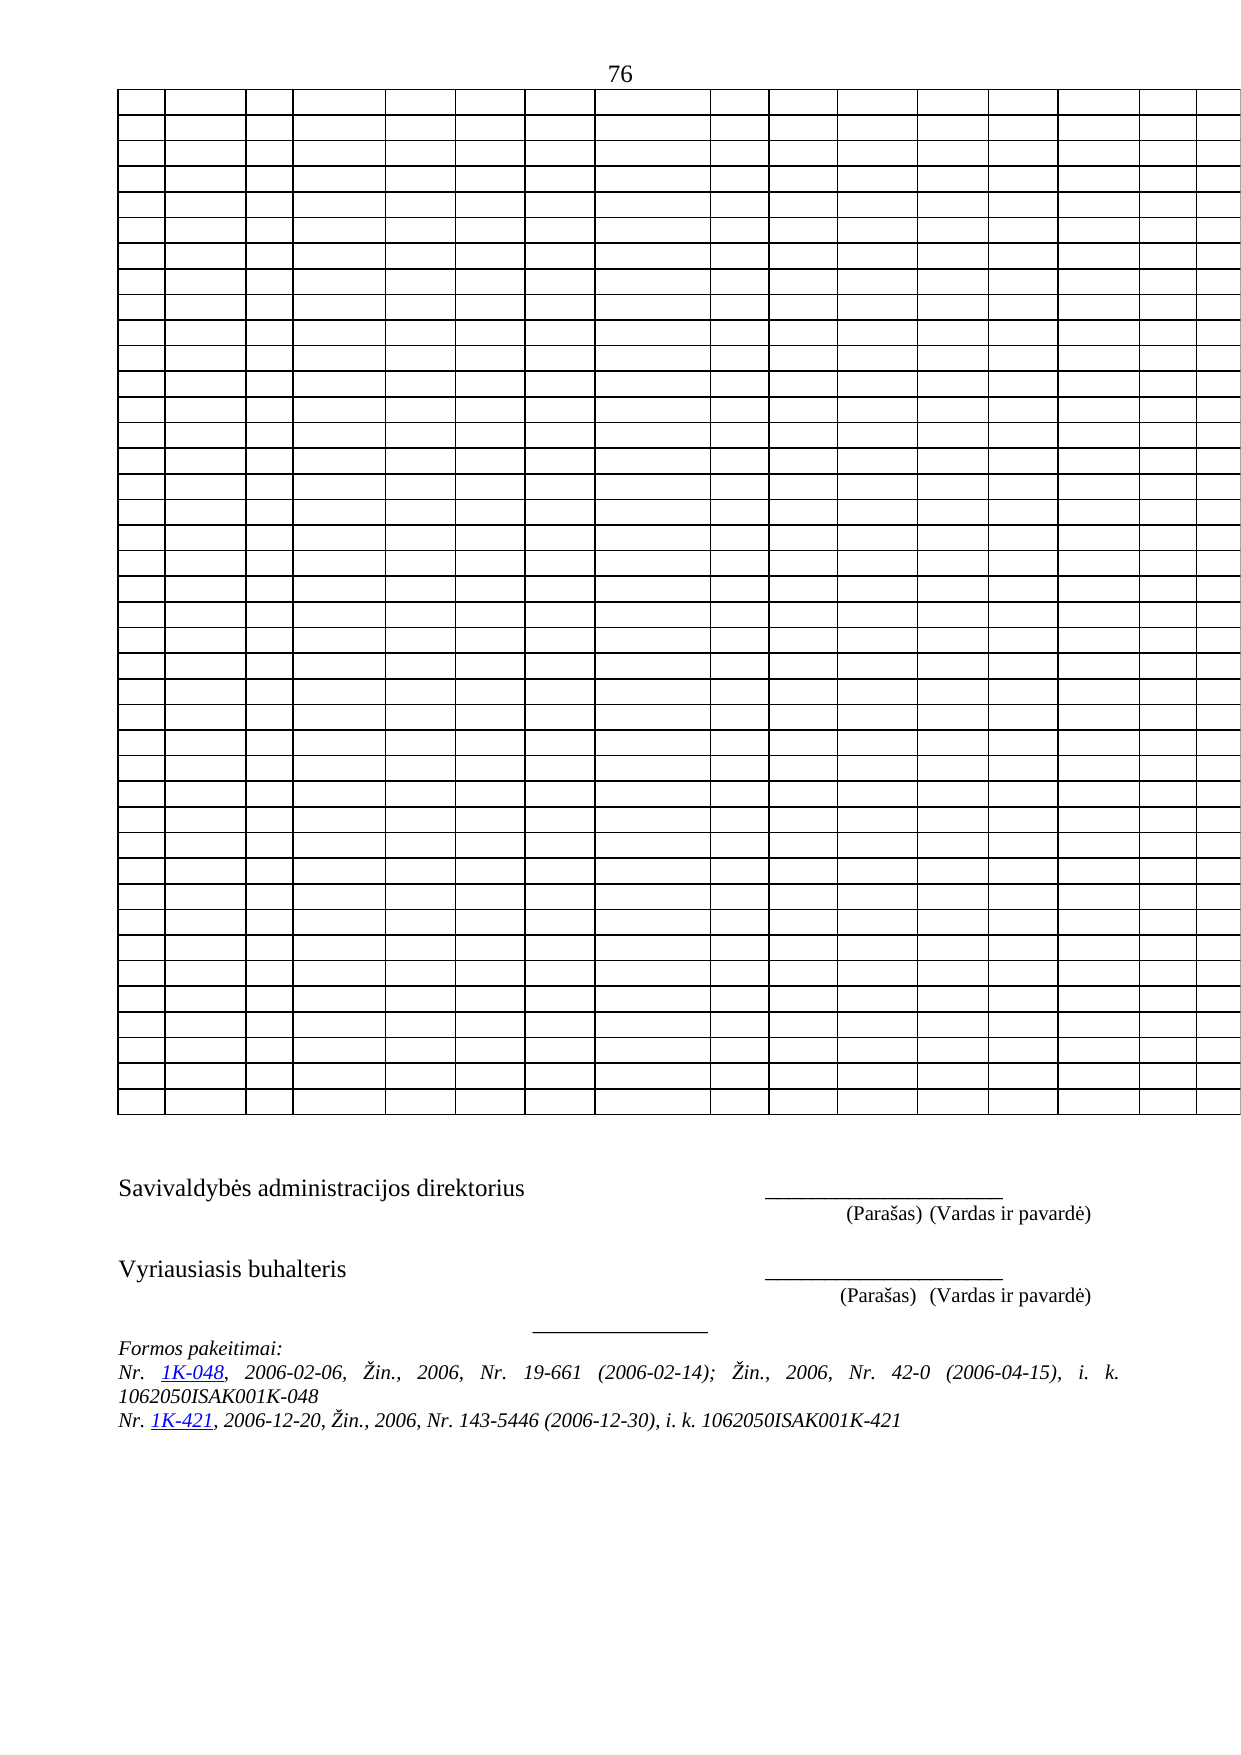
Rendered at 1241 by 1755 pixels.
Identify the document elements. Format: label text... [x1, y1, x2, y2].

table_cell [386, 731, 455, 755]
table_cell [294, 680, 385, 703]
table_cell [386, 961, 455, 985]
table_cell [1197, 1038, 1240, 1062]
table_cell [166, 449, 245, 473]
table_cell [770, 731, 837, 755]
table_cell [294, 423, 385, 447]
table_cell [989, 295, 1057, 319]
table_cell [526, 731, 594, 755]
table_cell [294, 141, 385, 165]
table_cell [294, 705, 385, 729]
table_cell [596, 295, 710, 319]
table_cell [386, 500, 455, 524]
table_cell [456, 885, 524, 908]
table_cell [456, 475, 524, 498]
table_cell [166, 961, 245, 985]
table_cell [989, 859, 1057, 883]
table_cell [711, 1038, 768, 1062]
table_cell [294, 551, 385, 575]
table_cell [119, 193, 164, 217]
table_cell [918, 808, 988, 832]
table_cell [119, 577, 164, 601]
table_cell [456, 705, 524, 729]
table_cell [989, 218, 1057, 242]
table_cell [596, 603, 710, 627]
table_cell [711, 654, 768, 678]
table_cell [1197, 628, 1240, 652]
table_cell [838, 756, 917, 780]
table_cell [918, 372, 988, 396]
table_cell [838, 526, 917, 550]
table_cell [770, 1064, 837, 1088]
table_cell [166, 808, 245, 832]
table_cell [918, 628, 988, 652]
table_cell [526, 603, 594, 627]
table_cell [770, 526, 837, 550]
table_cell [596, 577, 710, 601]
table_cell [918, 782, 988, 806]
table_cell [1059, 705, 1139, 729]
table_cell [119, 603, 164, 627]
table_cell [294, 808, 385, 832]
table_cell [526, 577, 594, 601]
table_cell [294, 218, 385, 242]
table_cell [386, 372, 455, 396]
table_cell [989, 321, 1057, 345]
table_cell [247, 270, 292, 293]
table_cell [119, 1064, 164, 1088]
table_cell [838, 218, 917, 242]
table_cell [1197, 346, 1240, 370]
table_cell [770, 167, 837, 191]
table_cell [456, 987, 524, 1011]
table_cell [989, 423, 1057, 447]
table_cell [989, 936, 1057, 960]
table_cell [119, 141, 164, 165]
table_cell [918, 603, 988, 627]
table_cell [596, 1090, 710, 1113]
table_cell [119, 859, 164, 883]
table_cell [456, 321, 524, 345]
table_cell [456, 782, 524, 806]
table_cell [456, 577, 524, 601]
table_cell [596, 500, 710, 524]
table_cell [918, 167, 988, 191]
table_cell [386, 475, 455, 498]
table_cell [1140, 1038, 1196, 1062]
table_cell [247, 1090, 292, 1113]
table_cell [456, 90, 524, 114]
table_cell [838, 346, 917, 370]
table_cell [456, 1038, 524, 1062]
table_cell [711, 1090, 768, 1113]
table_cell [294, 603, 385, 627]
table_cell [711, 961, 768, 985]
table_cell [1140, 141, 1196, 165]
table_cell [918, 551, 988, 575]
table_cell [838, 1064, 917, 1088]
table_cell [119, 731, 164, 755]
table_cell [386, 628, 455, 652]
table_cell [456, 551, 524, 575]
table_cell [596, 244, 710, 268]
table_cell [386, 449, 455, 473]
table_cell [596, 398, 710, 422]
table_cell [989, 705, 1057, 729]
table_cell [166, 295, 245, 319]
table_cell [526, 321, 594, 345]
table_cell [166, 1038, 245, 1062]
table_cell [989, 1038, 1057, 1062]
table_cell [1059, 372, 1139, 396]
table_cell [294, 167, 385, 191]
table_cell [918, 321, 988, 345]
table_cell [1140, 885, 1196, 908]
table_cell [456, 244, 524, 268]
table_cell [247, 654, 292, 678]
table_cell [989, 141, 1057, 165]
table_cell [711, 987, 768, 1011]
table_cell [386, 423, 455, 447]
table_cell [838, 167, 917, 191]
table_cell [247, 1038, 292, 1062]
table_cell [1197, 782, 1240, 806]
table_cell [838, 833, 917, 857]
table_cell [456, 603, 524, 627]
table_cell [247, 193, 292, 217]
table_cell [386, 270, 455, 293]
table_cell [166, 141, 245, 165]
table_cell [1059, 398, 1139, 422]
table_cell [1197, 244, 1240, 268]
table_cell [838, 987, 917, 1011]
table_cell [989, 346, 1057, 370]
table_cell [838, 859, 917, 883]
table_cell [989, 270, 1057, 293]
table_cell [119, 808, 164, 832]
table_cell [1059, 526, 1139, 550]
table_cell [1197, 756, 1240, 780]
table_cell [119, 1038, 164, 1062]
table_cell [989, 1013, 1057, 1037]
table_cell [1140, 833, 1196, 857]
table_cell [386, 218, 455, 242]
table_cell [294, 987, 385, 1011]
table_cell [711, 1064, 768, 1088]
table_cell [711, 936, 768, 960]
table_cell [1140, 654, 1196, 678]
table_cell [294, 859, 385, 883]
table_cell [119, 680, 164, 703]
table_cell [770, 90, 837, 114]
table_cell [770, 1013, 837, 1037]
table_cell [770, 782, 837, 806]
table_cell [838, 961, 917, 985]
table_cell [526, 961, 594, 985]
table_cell [526, 1064, 594, 1088]
table_cell [456, 1090, 524, 1113]
table_cell [119, 372, 164, 396]
text Nr. 1K-048, 2006-02-06, Žin., 2006, Nr. 19-661 (2006-02-14); Žin., 2006, Nr. 42-0 (2006-04-15), i. k. 1062050ISAK001K-048 [118, 1360, 1122, 1408]
table_cell [456, 808, 524, 832]
table_cell [386, 551, 455, 575]
table_cell [711, 1013, 768, 1037]
table_cell [1059, 295, 1139, 319]
table_cell [770, 295, 837, 319]
table_cell [918, 218, 988, 242]
table_cell [596, 372, 710, 396]
table_cell [918, 244, 988, 268]
table_cell [294, 833, 385, 857]
table_cell [596, 475, 710, 498]
table_cell [1140, 782, 1196, 806]
table_cell [1140, 321, 1196, 345]
table_cell [1140, 1064, 1196, 1088]
table_cell [526, 295, 594, 319]
table_cell [119, 654, 164, 678]
table_cell [119, 910, 164, 934]
table_cell [526, 551, 594, 575]
table_cell [1140, 270, 1196, 293]
table_cell [386, 885, 455, 908]
table_cell [119, 961, 164, 985]
table_cell [1059, 680, 1139, 703]
table_cell [119, 475, 164, 498]
table_cell [247, 808, 292, 832]
table_cell [166, 321, 245, 345]
table_cell [456, 167, 524, 191]
table_cell [770, 910, 837, 934]
table_cell [1140, 680, 1196, 703]
table_cell [770, 475, 837, 498]
table_cell [1059, 756, 1139, 780]
table_cell [596, 526, 710, 550]
table_cell [711, 270, 768, 293]
table_cell [1140, 628, 1196, 652]
table_cell [1197, 270, 1240, 293]
table_cell [1059, 346, 1139, 370]
table_cell [838, 705, 917, 729]
table_cell [166, 167, 245, 191]
table_cell [711, 116, 768, 140]
table_cell [526, 398, 594, 422]
table_cell [770, 987, 837, 1011]
table_cell [1140, 987, 1196, 1011]
table_cell [711, 628, 768, 652]
table_cell [247, 526, 292, 550]
table_cell [770, 449, 837, 473]
table_cell [1140, 577, 1196, 601]
table_cell [770, 654, 837, 678]
table_cell [770, 218, 837, 242]
table_cell [386, 1064, 455, 1088]
table_cell [770, 346, 837, 370]
table_cell [294, 398, 385, 422]
table_cell [166, 526, 245, 550]
table_cell [526, 1038, 594, 1062]
table_cell [294, 910, 385, 934]
table_cell [456, 423, 524, 447]
table_cell [247, 885, 292, 908]
table_cell [119, 1090, 164, 1113]
table_cell [770, 193, 837, 217]
table_cell [711, 244, 768, 268]
table_cell [711, 603, 768, 627]
table_cell [1140, 116, 1196, 140]
table_cell [918, 756, 988, 780]
table_cell [918, 731, 988, 755]
table_cell [1140, 244, 1196, 268]
table_cell [119, 987, 164, 1011]
table_cell [119, 270, 164, 293]
table_cell [456, 628, 524, 652]
table_cell [1197, 1090, 1240, 1113]
table_cell [1197, 961, 1240, 985]
table_cell [711, 193, 768, 217]
table_cell [526, 167, 594, 191]
table_cell [247, 551, 292, 575]
table_cell [1140, 398, 1196, 422]
table_cell [1059, 731, 1139, 755]
table_cell [596, 551, 710, 575]
table_cell [247, 833, 292, 857]
table_cell [989, 782, 1057, 806]
table_cell [711, 321, 768, 345]
table_cell [119, 705, 164, 729]
table_cell [838, 936, 917, 960]
table_cell [989, 449, 1057, 473]
table_cell [838, 423, 917, 447]
table_cell [838, 398, 917, 422]
table_cell [1059, 193, 1139, 217]
table_cell [989, 756, 1057, 780]
table_cell [711, 577, 768, 601]
table_cell [1059, 449, 1139, 473]
table_cell [386, 141, 455, 165]
table_cell [711, 500, 768, 524]
table_cell [1140, 808, 1196, 832]
table_cell [918, 423, 988, 447]
table_cell [456, 270, 524, 293]
table_cell [1197, 193, 1240, 217]
table_cell [247, 90, 292, 114]
table_cell [596, 808, 710, 832]
table_cell [166, 218, 245, 242]
table_cell [166, 628, 245, 652]
table_cell [596, 987, 710, 1011]
table_cell [596, 116, 710, 140]
table_cell [1197, 1064, 1240, 1088]
table_cell [119, 628, 164, 652]
table_cell [1140, 475, 1196, 498]
table_cell [119, 244, 164, 268]
table_cell [1059, 885, 1139, 908]
table_cell [294, 244, 385, 268]
table_cell [1059, 782, 1139, 806]
table_cell [1197, 654, 1240, 678]
table_cell [386, 808, 455, 832]
table_cell [1197, 321, 1240, 345]
table_cell [918, 449, 988, 473]
table_cell [166, 680, 245, 703]
table_cell [1140, 705, 1196, 729]
table_cell [166, 475, 245, 498]
table_cell [1059, 116, 1139, 140]
table_cell [294, 936, 385, 960]
table_cell [119, 1013, 164, 1037]
table_cell [918, 90, 988, 114]
table_cell [770, 423, 837, 447]
table_cell [166, 551, 245, 575]
table_cell [1059, 859, 1139, 883]
table_cell [1059, 577, 1139, 601]
table_cell [1197, 398, 1240, 422]
table_cell [989, 167, 1057, 191]
table_cell [526, 705, 594, 729]
table_cell [1059, 218, 1139, 242]
table_cell [1197, 372, 1240, 396]
table_cell [386, 833, 455, 857]
table_cell [526, 910, 594, 934]
table_cell [596, 193, 710, 217]
table_cell [1197, 551, 1240, 575]
table_cell [1059, 1090, 1139, 1113]
table_cell [294, 116, 385, 140]
table_cell [456, 398, 524, 422]
table_cell [1197, 141, 1240, 165]
table_cell [711, 449, 768, 473]
table_cell [119, 321, 164, 345]
table_cell [526, 500, 594, 524]
table_cell [989, 808, 1057, 832]
table_cell [247, 167, 292, 191]
table_cell [456, 1013, 524, 1037]
table_cell [711, 680, 768, 703]
table_cell [1140, 295, 1196, 319]
table_cell [119, 782, 164, 806]
table_cell [526, 90, 594, 114]
table_cell [596, 167, 710, 191]
table_cell [711, 90, 768, 114]
table_cell [386, 1090, 455, 1113]
table_cell [1197, 910, 1240, 934]
table_cell [596, 423, 710, 447]
table_cell [1059, 423, 1139, 447]
table_cell [770, 398, 837, 422]
table_cell [1197, 705, 1240, 729]
table_cell [456, 372, 524, 396]
table_cell [456, 449, 524, 473]
table_cell [247, 372, 292, 396]
table_cell [526, 680, 594, 703]
table_cell [989, 500, 1057, 524]
table_cell [386, 577, 455, 601]
table_cell [770, 141, 837, 165]
table_cell [918, 680, 988, 703]
table_cell [596, 628, 710, 652]
table_cell [119, 500, 164, 524]
table_cell [918, 526, 988, 550]
table_cell [294, 885, 385, 908]
table_cell [247, 500, 292, 524]
table_cell [119, 90, 164, 114]
table_cell [386, 705, 455, 729]
table_cell [1140, 756, 1196, 780]
table_cell [1197, 218, 1240, 242]
text Vyriausiasis buhalteris [118, 1254, 1122, 1283]
table_cell [989, 526, 1057, 550]
table_cell [247, 628, 292, 652]
table_cell [247, 782, 292, 806]
table_cell [918, 936, 988, 960]
table_cell [526, 628, 594, 652]
table_cell [166, 193, 245, 217]
table_cell [838, 244, 917, 268]
table_cell [596, 270, 710, 293]
table_cell [989, 193, 1057, 217]
table_cell [1059, 1013, 1139, 1037]
table_cell [247, 449, 292, 473]
table_cell [918, 475, 988, 498]
table_cell [596, 141, 710, 165]
table_cell [1059, 270, 1139, 293]
table_cell [838, 295, 917, 319]
table_cell [526, 449, 594, 473]
table_cell [294, 500, 385, 524]
table_cell [989, 628, 1057, 652]
table_cell [770, 603, 837, 627]
table_cell [596, 885, 710, 908]
table_cell [386, 680, 455, 703]
table_cell [526, 475, 594, 498]
table_cell [294, 270, 385, 293]
table_cell [294, 346, 385, 370]
table_cell [526, 270, 594, 293]
table_cell [838, 808, 917, 832]
table_cell [596, 731, 710, 755]
table_cell [770, 756, 837, 780]
table_cell [1140, 90, 1196, 114]
table_cell [119, 346, 164, 370]
table_cell [456, 526, 524, 550]
table_cell [166, 782, 245, 806]
table_cell [1197, 936, 1240, 960]
table_cell [526, 885, 594, 908]
table_cell [1140, 961, 1196, 985]
table_cell [526, 936, 594, 960]
table_cell [247, 423, 292, 447]
table_cell [596, 961, 710, 985]
table_cell [711, 141, 768, 165]
table_cell [1059, 167, 1139, 191]
table_cell [1059, 141, 1139, 165]
table_cell [247, 936, 292, 960]
table_cell [770, 680, 837, 703]
table_cell [166, 90, 245, 114]
table_cell [918, 705, 988, 729]
table_cell [1197, 577, 1240, 601]
table_cell [456, 141, 524, 165]
table_cell [386, 398, 455, 422]
text ______________ [118, 1307, 1122, 1336]
table_cell [456, 833, 524, 857]
table_cell [1140, 218, 1196, 242]
table_cell [1197, 885, 1240, 908]
table_cell [1197, 167, 1240, 191]
table_cell [1140, 423, 1196, 447]
table_cell [770, 551, 837, 575]
table_cell [838, 577, 917, 601]
table_cell [711, 833, 768, 857]
table_cell [918, 295, 988, 319]
table_cell [526, 654, 594, 678]
table_cell [711, 218, 768, 242]
table_cell [247, 731, 292, 755]
table_cell [456, 859, 524, 883]
table_cell [166, 705, 245, 729]
table_cell [596, 218, 710, 242]
table_cell [1140, 500, 1196, 524]
table_cell [1197, 987, 1240, 1011]
table_cell [294, 295, 385, 319]
table_cell [989, 680, 1057, 703]
table_cell [1059, 90, 1139, 114]
table_cell [838, 603, 917, 627]
table_cell [1059, 910, 1139, 934]
table_cell [386, 756, 455, 780]
table_cell [596, 833, 710, 857]
table_cell [1197, 808, 1240, 832]
table_cell [526, 116, 594, 140]
table_cell [526, 423, 594, 447]
table_cell [526, 833, 594, 857]
table_cell [1059, 500, 1139, 524]
table_cell [247, 987, 292, 1011]
table_cell [596, 756, 710, 780]
table_cell [1059, 1038, 1139, 1062]
table_cell [918, 1064, 988, 1088]
table_cell [838, 731, 917, 755]
table_cell [166, 885, 245, 908]
table_cell [596, 346, 710, 370]
table_cell [166, 1090, 245, 1113]
table_cell [596, 680, 710, 703]
table_cell [770, 833, 837, 857]
text (Parašas) (Vardas ir pavardė) [118, 1201, 1122, 1225]
table_cell [166, 910, 245, 934]
table_cell [1140, 731, 1196, 755]
table_cell [1059, 321, 1139, 345]
table_cell [711, 885, 768, 908]
table_cell [596, 1064, 710, 1088]
table_cell [989, 372, 1057, 396]
table_cell [1059, 987, 1139, 1011]
table_cell [166, 603, 245, 627]
table_cell [989, 244, 1057, 268]
table_cell [918, 270, 988, 293]
table_cell [386, 193, 455, 217]
table_cell [166, 859, 245, 883]
table_cell [989, 90, 1057, 114]
table_cell [770, 244, 837, 268]
table_cell [711, 423, 768, 447]
table_cell [918, 398, 988, 422]
table_cell [294, 90, 385, 114]
table_cell [247, 1013, 292, 1037]
table_cell [770, 628, 837, 652]
table_cell [456, 756, 524, 780]
table_cell [1197, 475, 1240, 498]
table_cell [526, 193, 594, 217]
table_cell [596, 936, 710, 960]
table_cell [918, 885, 988, 908]
table_cell [526, 346, 594, 370]
table_cell [918, 577, 988, 601]
table_cell [596, 782, 710, 806]
table_cell [838, 551, 917, 575]
table_cell [838, 270, 917, 293]
table_cell [386, 295, 455, 319]
table_cell [247, 910, 292, 934]
table_cell [918, 1038, 988, 1062]
table_cell [770, 859, 837, 883]
table_cell [526, 987, 594, 1011]
table_cell [770, 1038, 837, 1062]
table_cell [386, 526, 455, 550]
table_cell [166, 833, 245, 857]
table_cell [166, 423, 245, 447]
table_cell [711, 551, 768, 575]
table_cell [526, 372, 594, 396]
table_cell [770, 885, 837, 908]
table_cell [1059, 628, 1139, 652]
table_cell [1140, 372, 1196, 396]
table_cell [386, 910, 455, 934]
table_cell [119, 116, 164, 140]
table_cell [386, 603, 455, 627]
table_cell [989, 654, 1057, 678]
table_cell [166, 1064, 245, 1088]
table_cell [119, 398, 164, 422]
table_cell [711, 295, 768, 319]
table_cell [166, 244, 245, 268]
table_cell [770, 270, 837, 293]
table_cell [247, 346, 292, 370]
table_cell [294, 475, 385, 498]
table_cell [166, 270, 245, 293]
table_cell [596, 321, 710, 345]
text Savivaldybės administracijos direktorius [118, 1173, 1122, 1201]
table_cell [711, 526, 768, 550]
table_cell [596, 654, 710, 678]
table_cell [711, 756, 768, 780]
table_cell [294, 628, 385, 652]
table_cell [119, 449, 164, 473]
table_cell [918, 961, 988, 985]
table_cell [989, 475, 1057, 498]
table_cell [456, 500, 524, 524]
table_cell [918, 859, 988, 883]
table_cell [1059, 654, 1139, 678]
table_cell [294, 321, 385, 345]
table_cell [166, 346, 245, 370]
table_cell [526, 782, 594, 806]
table_cell [386, 936, 455, 960]
table_cell [386, 346, 455, 370]
table_cell [166, 577, 245, 601]
table_cell [119, 551, 164, 575]
table_cell [711, 398, 768, 422]
table_cell [456, 910, 524, 934]
table_cell [526, 859, 594, 883]
table_cell [1140, 167, 1196, 191]
table_cell [386, 859, 455, 883]
table_cell [294, 1013, 385, 1037]
table_cell [247, 295, 292, 319]
table_cell [838, 372, 917, 396]
table_cell [456, 680, 524, 703]
table_cell [1140, 1013, 1196, 1037]
table_cell [166, 398, 245, 422]
text Formos pakeitimai: [118, 1336, 1122, 1360]
table_cell [838, 628, 917, 652]
table_cell [711, 808, 768, 832]
table_cell [456, 295, 524, 319]
table_cell [386, 987, 455, 1011]
table_cell [838, 1090, 917, 1113]
table_cell [456, 116, 524, 140]
table_cell [770, 116, 837, 140]
table_cell [711, 705, 768, 729]
table_cell [918, 500, 988, 524]
table_cell [1140, 910, 1196, 934]
table_cell [1059, 1064, 1139, 1088]
table_cell [247, 603, 292, 627]
table_cell [711, 475, 768, 498]
table_cell [596, 705, 710, 729]
table_cell [386, 116, 455, 140]
table_cell [294, 756, 385, 780]
table_cell [838, 1038, 917, 1062]
table_cell [770, 1090, 837, 1113]
table_cell [1197, 116, 1240, 140]
table_cell [1197, 859, 1240, 883]
table_cell [1197, 526, 1240, 550]
table_cell [526, 244, 594, 268]
table_cell [711, 372, 768, 396]
table_cell [1059, 808, 1139, 832]
table_cell [989, 1090, 1057, 1113]
table_cell [119, 936, 164, 960]
table_cell [386, 782, 455, 806]
table_cell [596, 910, 710, 934]
table_cell [918, 1013, 988, 1037]
table_cell [119, 526, 164, 550]
table_cell [1059, 603, 1139, 627]
table_cell [918, 141, 988, 165]
table_cell [838, 116, 917, 140]
table_cell [526, 141, 594, 165]
table_cell [918, 833, 988, 857]
table_cell [1140, 193, 1196, 217]
table_cell [1197, 603, 1240, 627]
table_cell [247, 680, 292, 703]
table_cell [838, 321, 917, 345]
table_cell [918, 193, 988, 217]
table_cell [770, 577, 837, 601]
table_cell [119, 218, 164, 242]
table_cell [1059, 475, 1139, 498]
table_cell [989, 1064, 1057, 1088]
table_cell [526, 808, 594, 832]
table_cell [119, 167, 164, 191]
table_cell [456, 1064, 524, 1088]
table_cell [596, 1038, 710, 1062]
table_cell [526, 526, 594, 550]
table_cell [166, 372, 245, 396]
table_cell [596, 449, 710, 473]
table_cell [770, 321, 837, 345]
table_cell [247, 859, 292, 883]
table_cell [294, 577, 385, 601]
table_cell [711, 910, 768, 934]
table_cell [770, 808, 837, 832]
table_cell [247, 1064, 292, 1088]
table_cell [838, 910, 917, 934]
table_cell [1059, 936, 1139, 960]
table_cell [456, 654, 524, 678]
table_cell [989, 910, 1057, 934]
table_cell [1059, 833, 1139, 857]
table_cell [386, 1038, 455, 1062]
table_cell [1197, 833, 1240, 857]
table_cell [918, 910, 988, 934]
table_cell [456, 346, 524, 370]
table_cell [456, 936, 524, 960]
table_cell [711, 731, 768, 755]
table_cell [838, 654, 917, 678]
table_cell [526, 1013, 594, 1037]
table_cell [1197, 295, 1240, 319]
table_cell [711, 859, 768, 883]
table_cell [1059, 961, 1139, 985]
table_cell [1197, 500, 1240, 524]
table_cell [1140, 526, 1196, 550]
table_cell [166, 500, 245, 524]
table_cell [770, 705, 837, 729]
table_cell [247, 244, 292, 268]
table_cell [1197, 90, 1240, 114]
table_cell [989, 577, 1057, 601]
table_cell [294, 1038, 385, 1062]
table_cell [838, 90, 917, 114]
table_cell [247, 705, 292, 729]
table_cell [989, 885, 1057, 908]
table_cell [119, 833, 164, 857]
table_cell [838, 449, 917, 473]
table_cell [119, 295, 164, 319]
table_cell [1197, 423, 1240, 447]
table_cell [294, 372, 385, 396]
table_cell [838, 475, 917, 498]
table_cell [1197, 680, 1240, 703]
table_cell [989, 961, 1057, 985]
table_cell [166, 654, 245, 678]
table_cell [166, 1013, 245, 1037]
table_cell [456, 218, 524, 242]
table_cell [247, 577, 292, 601]
table_cell [166, 116, 245, 140]
table_cell [1059, 244, 1139, 268]
table_cell [838, 1013, 917, 1037]
table_cell [386, 244, 455, 268]
table_cell [166, 731, 245, 755]
table_cell [294, 961, 385, 985]
table_cell [294, 1064, 385, 1088]
table_cell [294, 449, 385, 473]
table_cell [386, 90, 455, 114]
table_cell [294, 731, 385, 755]
table_cell [838, 885, 917, 908]
table_cell [1197, 449, 1240, 473]
table_cell [770, 500, 837, 524]
table_cell [247, 961, 292, 985]
table_cell [596, 90, 710, 114]
table_cell [1059, 551, 1139, 575]
table_cell [386, 321, 455, 345]
table_cell [711, 346, 768, 370]
table_cell [247, 218, 292, 242]
table_cell [918, 1090, 988, 1113]
table_cell [294, 1090, 385, 1113]
table_cell [989, 731, 1057, 755]
table_cell [386, 654, 455, 678]
table_cell [989, 116, 1057, 140]
table_cell [247, 141, 292, 165]
table_cell [1140, 936, 1196, 960]
table_cell [456, 731, 524, 755]
table_cell [918, 116, 988, 140]
table_cell [166, 756, 245, 780]
text (Parašas) (Vardas ir pavardė) [118, 1283, 1122, 1307]
table_cell [1140, 603, 1196, 627]
table_cell [294, 526, 385, 550]
table_cell [918, 654, 988, 678]
table_cell [526, 756, 594, 780]
table_cell [119, 885, 164, 908]
table_cell [247, 321, 292, 345]
table_cell [596, 1013, 710, 1037]
table_cell [294, 193, 385, 217]
table_cell [989, 833, 1057, 857]
table_cell [294, 782, 385, 806]
table_cell [838, 782, 917, 806]
table_cell [386, 167, 455, 191]
table_cell [526, 1090, 594, 1113]
table_cell [989, 603, 1057, 627]
table_cell [596, 859, 710, 883]
table_cell [386, 1013, 455, 1037]
table_cell [711, 167, 768, 191]
table_cell [166, 936, 245, 960]
table_cell [838, 680, 917, 703]
table_cell [838, 500, 917, 524]
table_cell [711, 782, 768, 806]
table_cell [770, 372, 837, 396]
table_cell [247, 756, 292, 780]
table_cell [294, 654, 385, 678]
table_cell [989, 551, 1057, 575]
text Nr. 1K-421, 2006-12-20, Žin., 2006, Nr. 143-5446 (2006-12-30), i. k. 1062050ISAK001K-421 [118, 1408, 1122, 1432]
table_cell [247, 116, 292, 140]
table_cell [918, 346, 988, 370]
table_cell [1140, 859, 1196, 883]
table_cell [770, 936, 837, 960]
table_cell [1140, 1090, 1196, 1113]
table_cell [918, 987, 988, 1011]
table_cell [166, 987, 245, 1011]
table_cell [1140, 551, 1196, 575]
table_cell [119, 423, 164, 447]
table_cell [1197, 1013, 1240, 1037]
table_cell [526, 218, 594, 242]
table_cell [119, 756, 164, 780]
table_cell [456, 961, 524, 985]
table_cell [989, 987, 1057, 1011]
table_cell [838, 141, 917, 165]
table_cell [989, 398, 1057, 422]
table_cell [1140, 449, 1196, 473]
table_cell [1140, 346, 1196, 370]
table_cell [838, 193, 917, 217]
table_cell [1197, 731, 1240, 755]
table_cell [247, 475, 292, 498]
table_cell [247, 398, 292, 422]
table_cell [770, 961, 837, 985]
table_cell [456, 193, 524, 217]
